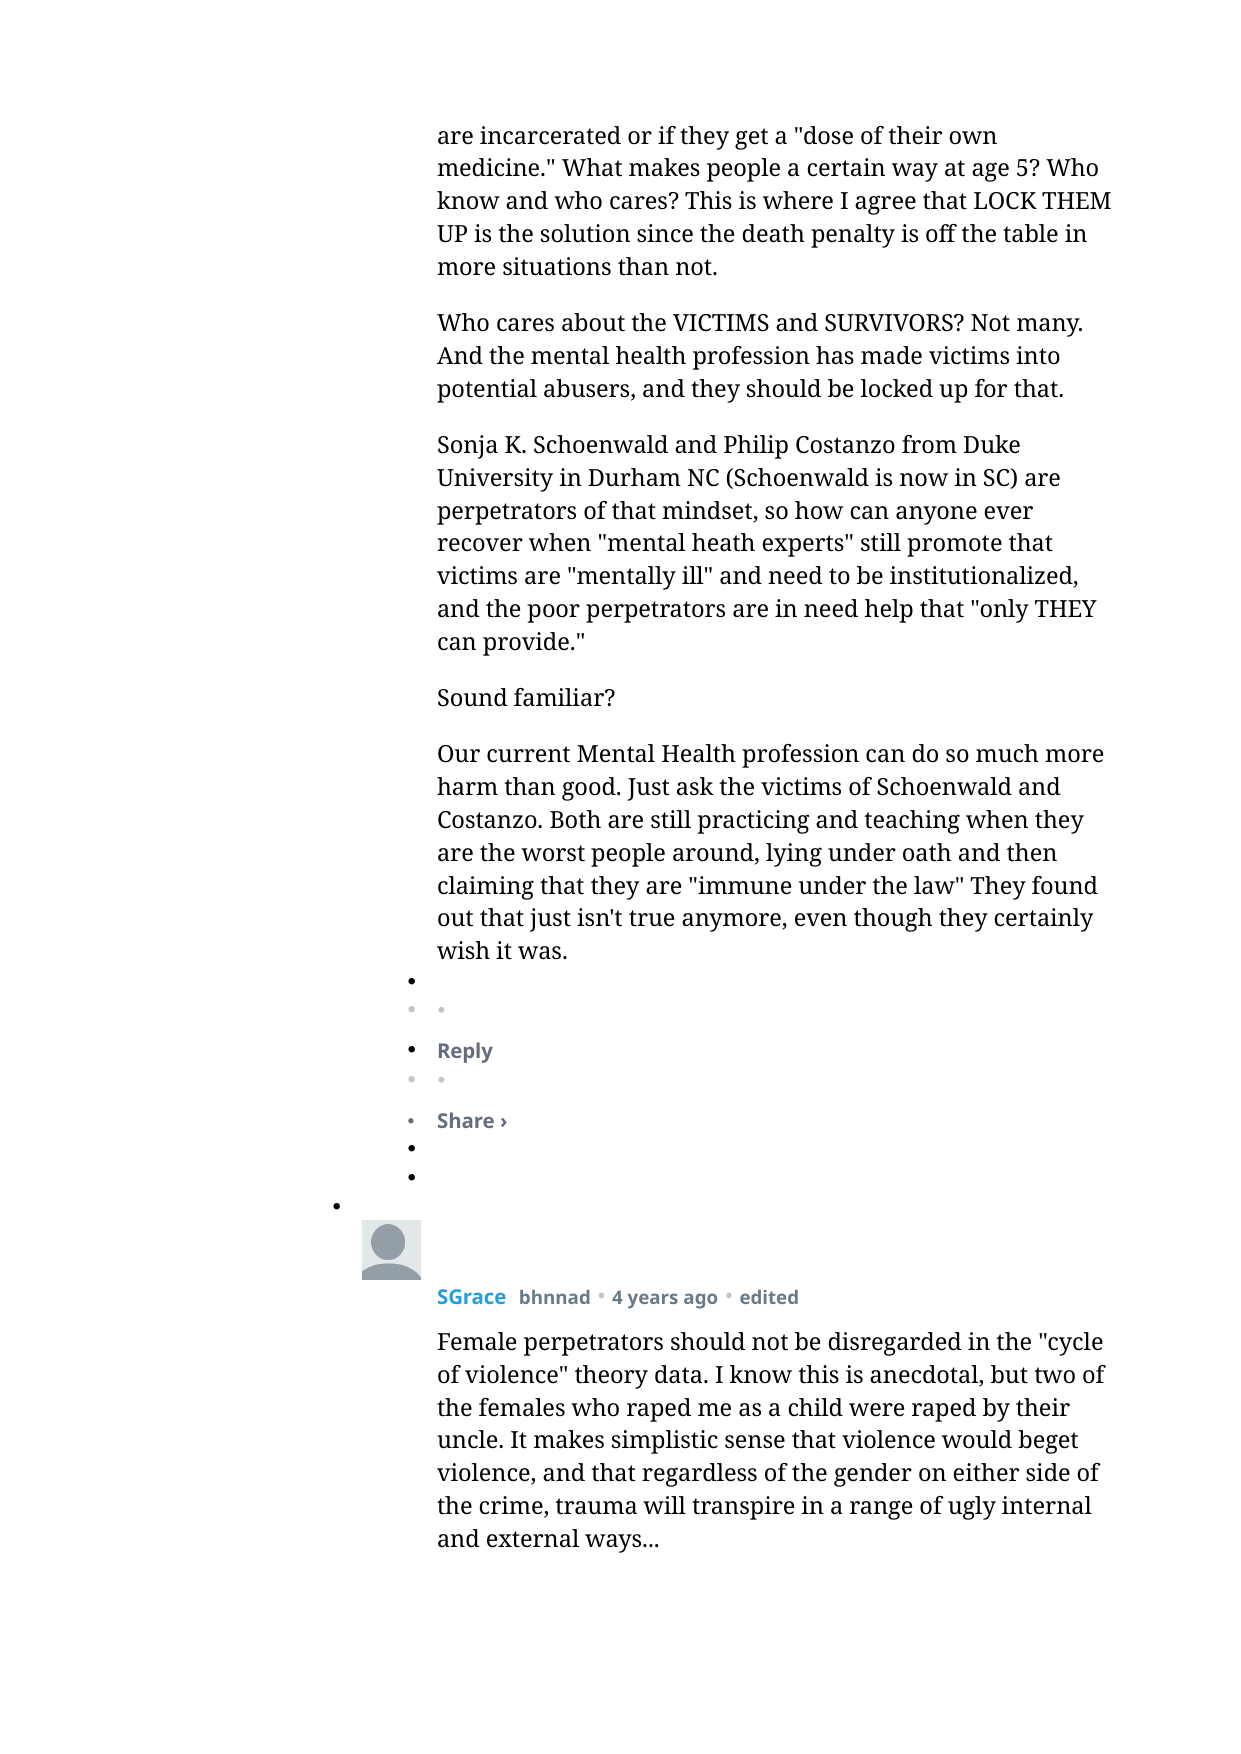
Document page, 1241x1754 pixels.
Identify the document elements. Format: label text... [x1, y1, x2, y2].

list Sound familiar? [437, 681, 1122, 713]
picture [361, 1220, 422, 1280]
list Female perpetrators should not be disregarded in the "cycle of violence" theory data. I know this is anecdotal, but two of the females who raped me as a child were raped by their uncle. It makes simplistic sense that violence would beget violence, and that regardless of the gender on either side of the crime, trauma will transpire in a range of ugly internal and external ways... [437, 1324, 1122, 1554]
list • [437, 995, 1111, 1024]
list SGrace bhnnad • 4 years ago • edited [437, 1280, 1122, 1312]
list Reply [437, 1037, 1111, 1065]
list are incarcerated or if they get a "dose of their own medicine." What makes people a certain way at age 5? Who know and who cares? This is where I agree that LOCK THEM UP is the solution since the death penalty is off the table in more situations than not. [437, 118, 1122, 282]
list • [437, 1065, 1111, 1093]
list Sonja K. Schoenwald and Philip Costanzo from Duke University in Durham NC (Schoenwald is now in SC) are perpetrators of that mindset, so how can anyone ever recover when "mental heath experts" still promote that victims are "mentally ill" and need to be institutionalized, and the poor perpetrators are in need help that "only THEY can provide." [437, 427, 1122, 657]
list Who cares about the VICTIMS and SURVIVORS? Not many. And the mental health profession has made victims into potential abusers, and they should be locked up for that. [437, 306, 1122, 404]
list Share › [437, 1106, 1122, 1134]
list Our current Mental Health profession can do so much more harm than good. Just ask the victims of Schoenwald and Costanzo. Both are still practicing and teaching when they are the worst people around, lying under oath and then claiming that they are "immune under the law" They found out that just isn't true anymore, even though they certainly wish it was. [437, 737, 1122, 967]
